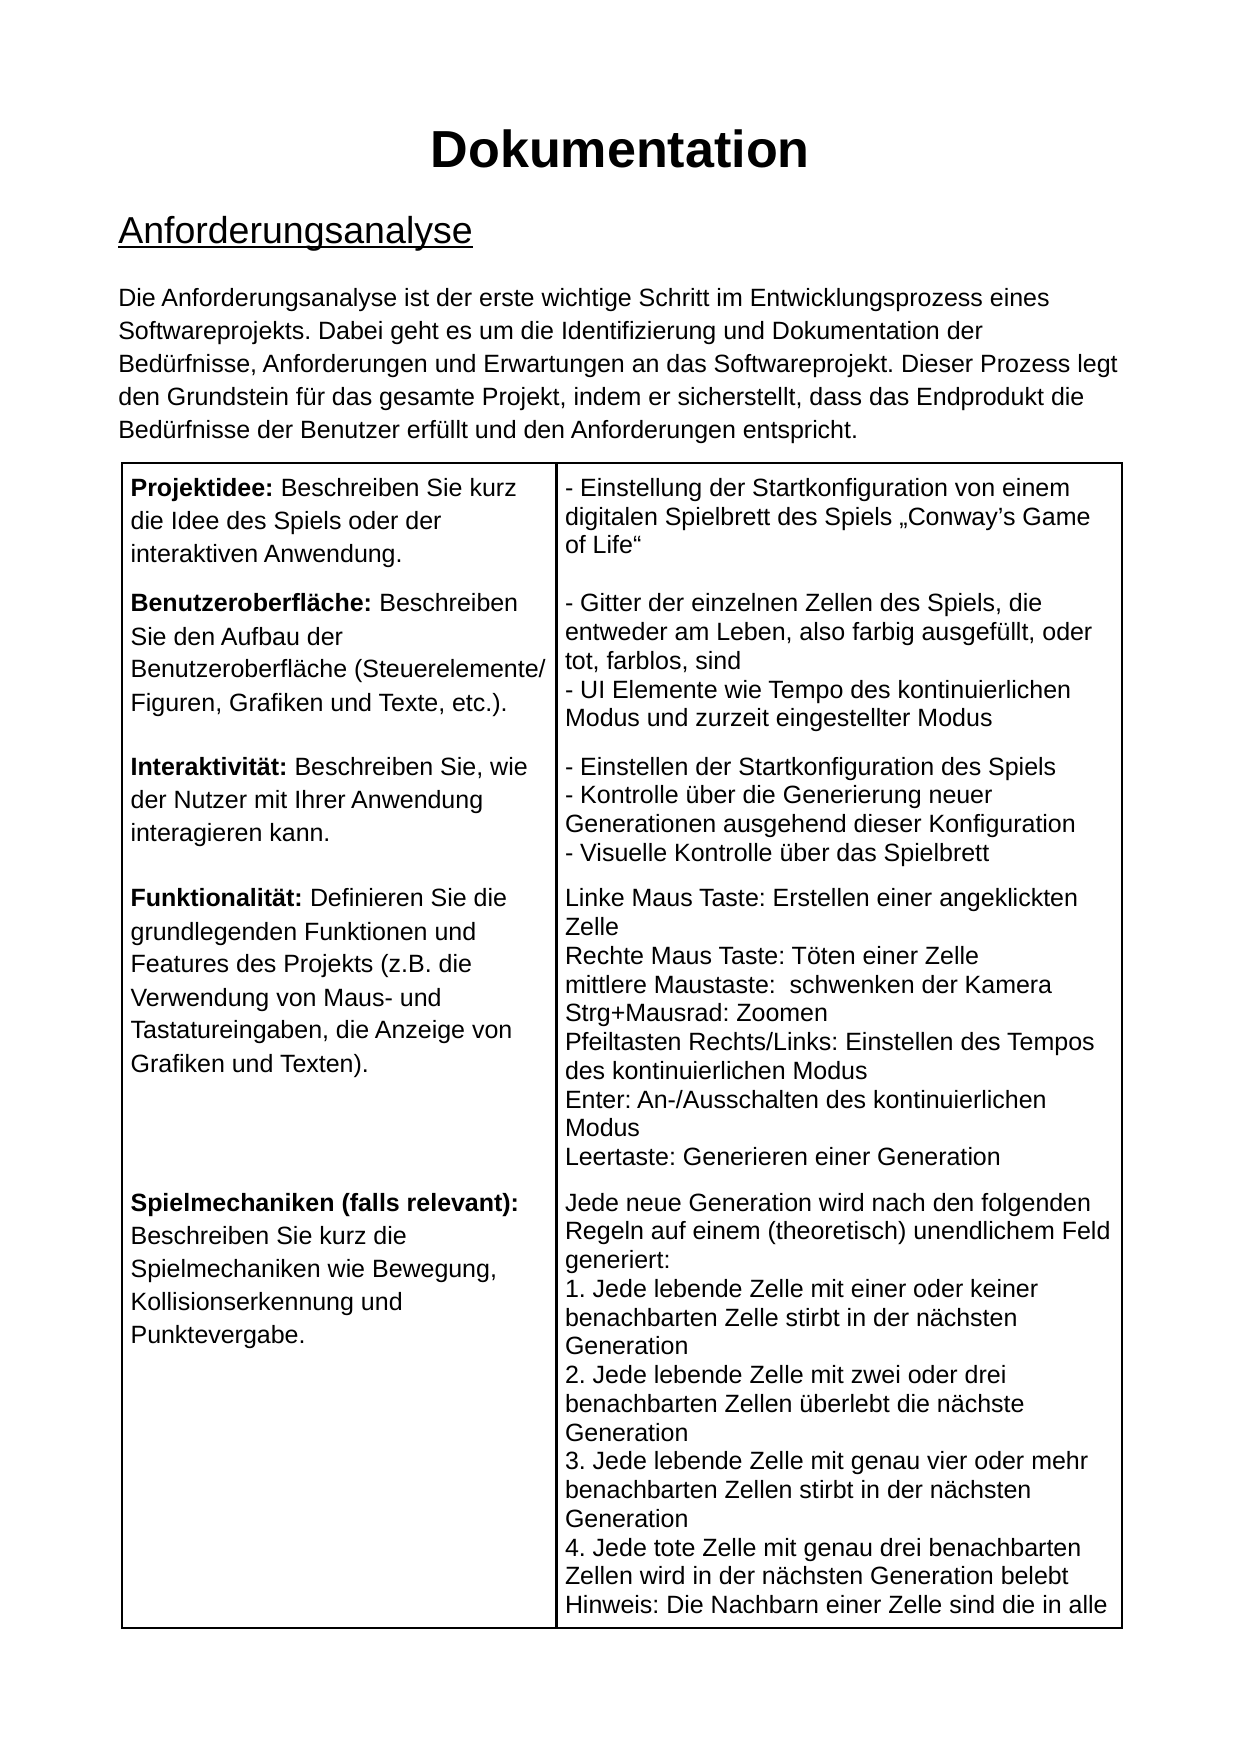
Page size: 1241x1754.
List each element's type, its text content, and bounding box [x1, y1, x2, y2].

table_cell Jede neue Generation wird nach den folgenden Regeln auf einem (theoretisch) unendlichem Feld generiert: 1. Jede lebende Zelle mit einer oder keiner benachbarten Zelle stirbt in der nächsten Generation 2. Jede lebende Zelle mit zwei oder drei benachbarten Zellen überlebt die nächste Generation 3. Jede lebende Zelle mit genau vier oder mehr benachbarten Zellen stirbt in der nächsten Generation 4. Jede tote Zelle mit genau drei benachbarten Zellen wird in der nächsten Generation belebt Hinweis: Die Nachbarn einer Zelle sind die in alle [558, 1179, 1121, 1627]
table_cell Benutzeroberfläche: Beschreiben Sie den Aufbau der Benutzeroberfläche (Steuerelemente/ Figuren, Grafiken und Texte, etc.). [123, 580, 555, 743]
table_header - Einstellung der Startkonfiguration von einem digitalen Spielbrett des Spiels „Conway’s Game of Life“ [558, 464, 1121, 580]
text Dokumentation [118, 118, 1122, 178]
table_cell - Einstellen der Startkonfiguration des Spiels - Kontrolle über die Generierung neuer Generationen ausgehend dieser Konfiguration - Visuelle Kontrolle über das Spielbrett [558, 744, 1121, 875]
table_cell - Gitter der einzelnen Zellen des Spiels, die entweder am Leben, also farbig ausgefüllt, oder tot, farblos, sind - UI Elemente wie Tempo des kontinuierlichen Modus und zurzeit eingestellter Modus [558, 580, 1121, 743]
table_cell Funktionalität: Definieren Sie die grundlegenden Funktionen und Features des Projekts (z.B. die Verwendung von Maus- und Tastatureingaben, die Anzeige von Grafiken und Texten). [123, 875, 555, 1179]
text Die Anforderungsanalyse ist der erste wichtige Schritt im Entwicklungsprozess eines Softwareprojekts. Dabei geht es um die Identifizierung und Dokumentation der Bedürfnisse, Anforderungen und Erwartungen an das Softwareprojekt. Dieser Prozess legt den Grundstein für das gesamte Projekt, indem er sicherstellt, dass das Endprodukt die Bedürfnisse der Benutzer erfüllt und den Anforderungen entspricht. [118, 283, 1122, 443]
table_header Projektidee: Beschreiben Sie kurz die Idee des Spiels oder der interaktiven Anwendung. [123, 464, 555, 580]
table_cell Spielmechaniken (falls relevant): Beschreiben Sie kurz die Spielmechaniken wie Bewegung, Kollisionserkennung und Punktevergabe. [123, 1179, 555, 1627]
table_cell Interaktivität: Beschreiben Sie, wie der Nutzer mit Ihrer Anwendung interagieren kann. [123, 744, 555, 875]
table_cell Linke Maus Taste: Erstellen einer angeklickten Zelle Rechte Maus Taste: Töten einer Zelle mittlere Maustaste: schwenken der Kamera Strg+Mausrad: Zoomen Pfeiltasten Rechts/Links: Einstellen des Tempos des kontinuierlichen Modus Enter: An-/Ausschalten des kontinuierlichen Modus Leertaste: Generieren einer Generation [558, 875, 1121, 1179]
text Anforderungsanalyse [118, 208, 1122, 251]
